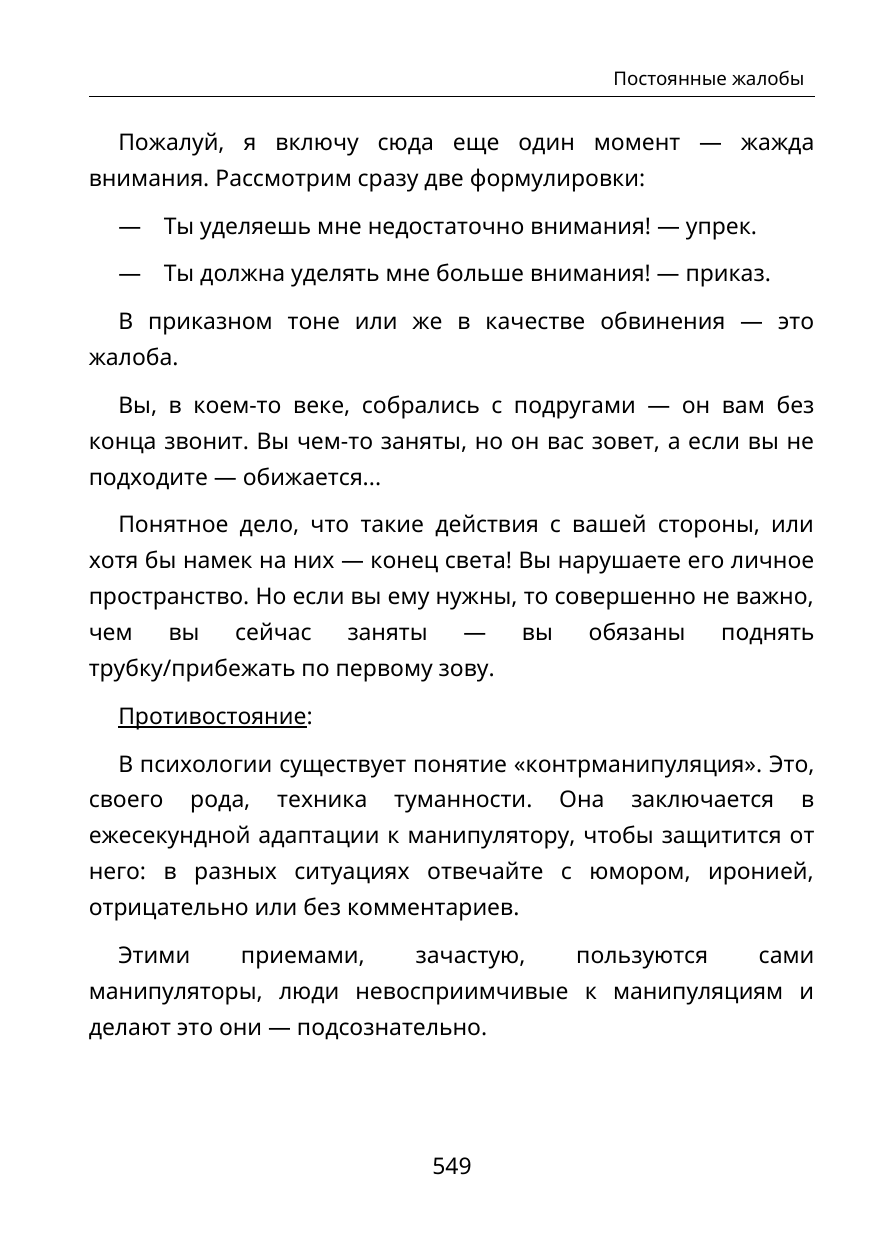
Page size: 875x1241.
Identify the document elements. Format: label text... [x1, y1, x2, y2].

list Ты уделяешь мне недостаточно внимания! — упрек. [88, 210, 815, 241]
text Вы, в коем-то веке, собрались с подругами — он вам без конца звонит. Вы чем-то заняты, но он вас зовет, а если вы не подходите — обижается... [88, 389, 815, 492]
text В приказном тоне или же в качестве обвинения — это жалоба. [88, 305, 815, 372]
text В психологии существует понятие «контрманипуляция». Это, своего рода, техника туманности. Она заключается в ежесекундной адаптации к манипулятору, чтобы защитится от него: в разных ситуациях отвечайте с юмором, иронией, отрицательно или без комментариев. [88, 747, 815, 922]
text Пожалуй, я включу сюда еще один момент — жажда внимания. Рассмотрим сразу две формулировки: [88, 126, 815, 193]
text Понятное дело, что такие действия с вашей стороны, или хотя бы намек на них — конец света! Вы нарушаете его личное пространство. Но если вы ему нужны, то совершенно не важно, чем вы сейчас заняты — вы обязаны поднять трубку/прибежать по первому зову. [88, 508, 815, 683]
list Ты должна уделять мне больше внимания! — приказ. [88, 257, 815, 289]
text Противостояние: [88, 700, 815, 731]
text Этими приемами, зачастую, пользуются сами манипуляторы, люди невосприимчивые к манипуляциям и делают это они — подсознательно. [88, 939, 815, 1042]
